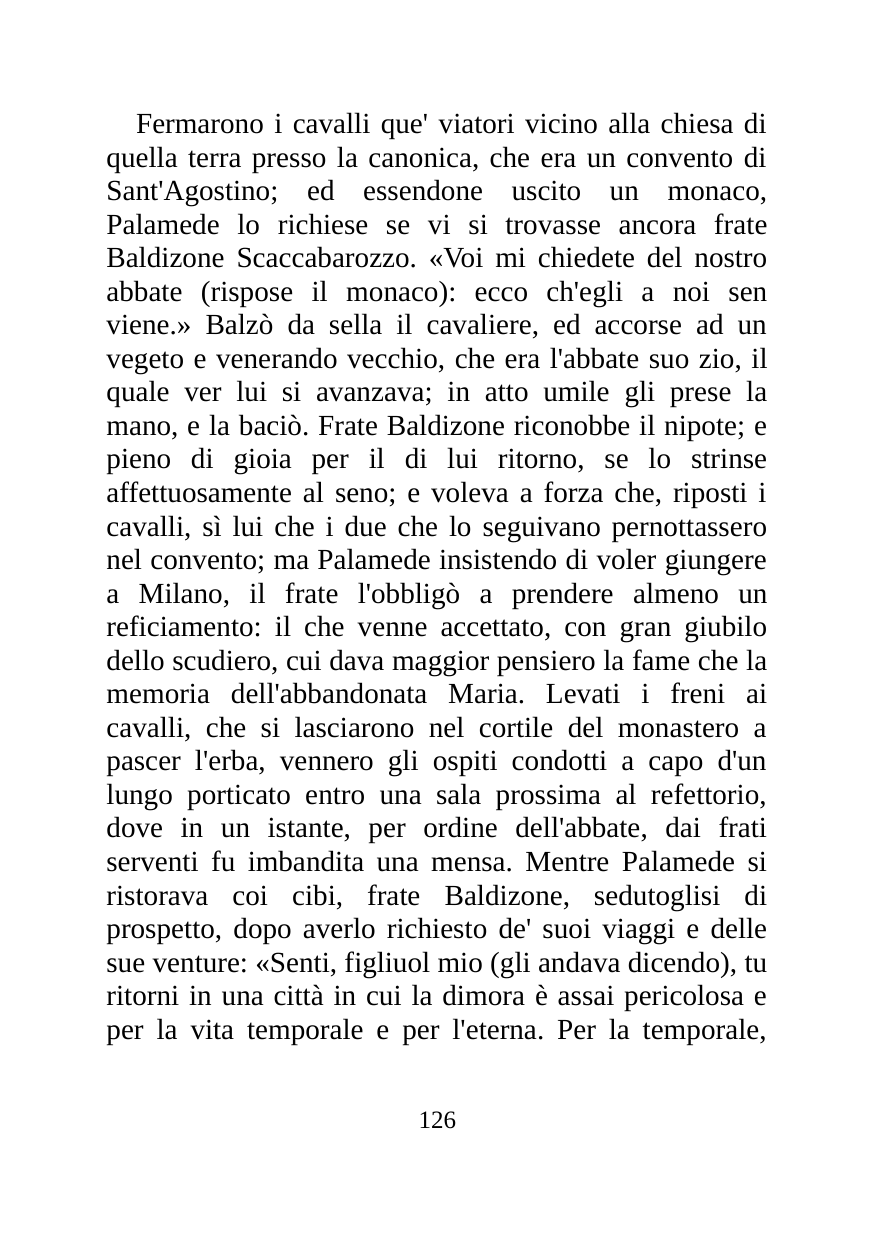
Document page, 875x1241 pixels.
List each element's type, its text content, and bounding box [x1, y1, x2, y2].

text Fermarono i cavalli que' viatori vicino alla chiesa di quella terra presso la canonica, che era un convento di Sant'Agostino; ed essendone uscito un monaco, Palamede lo richiese se vi si trovasse ancora frate Baldizone Scaccabarozzo. «Voi mi chiedete del nostro abbate (rispose il monaco): ecco ch'egli a noi sen viene.» Balzò da sella il cavaliere, ed accorse ad un vegeto e venerando vecchio, che era l'abbate suo zio, il quale ver lui si avanzava; in atto umile gli prese la mano, e la baciò. Frate Baldizone riconobbe il nipote; e pieno di gioia per il di lui ritorno, se lo strinse affettuosamente al seno; e voleva a forza che, riposti i cavalli, sì lui che i due che lo seguivano pernottassero nel convento; ma Palamede insistendo di voler giungere a Milano, il frate l'obbligò a prendere almeno un reficiamento: il che venne accettato, con gran giubilo dello scudiero, cui dava maggior pensiero la fame che la memoria dell'abbandonata Maria. Levati i freni ai cavalli, che si lasciarono nel cortile del monastero a pascer l'erba, vennero gli ospiti condotti a capo d'un lungo porticato entro una sala prossima al refettorio, dove in un istante, per ordine dell'abbate, dai frati serventi fu imbandita una mensa. Mentre Palamede si ristorava coi cibi, frate Baldizone, sedutoglisi di prospetto, dopo averlo richiesto de' suoi viaggi e delle sue venture: «Senti, figliuol mio (gli andava dicendo), tu ritorni in una città in cui la dimora è assai pericolosa e per la vita temporale e per l'eterna. Per la temporale, [106, 106, 768, 1045]
